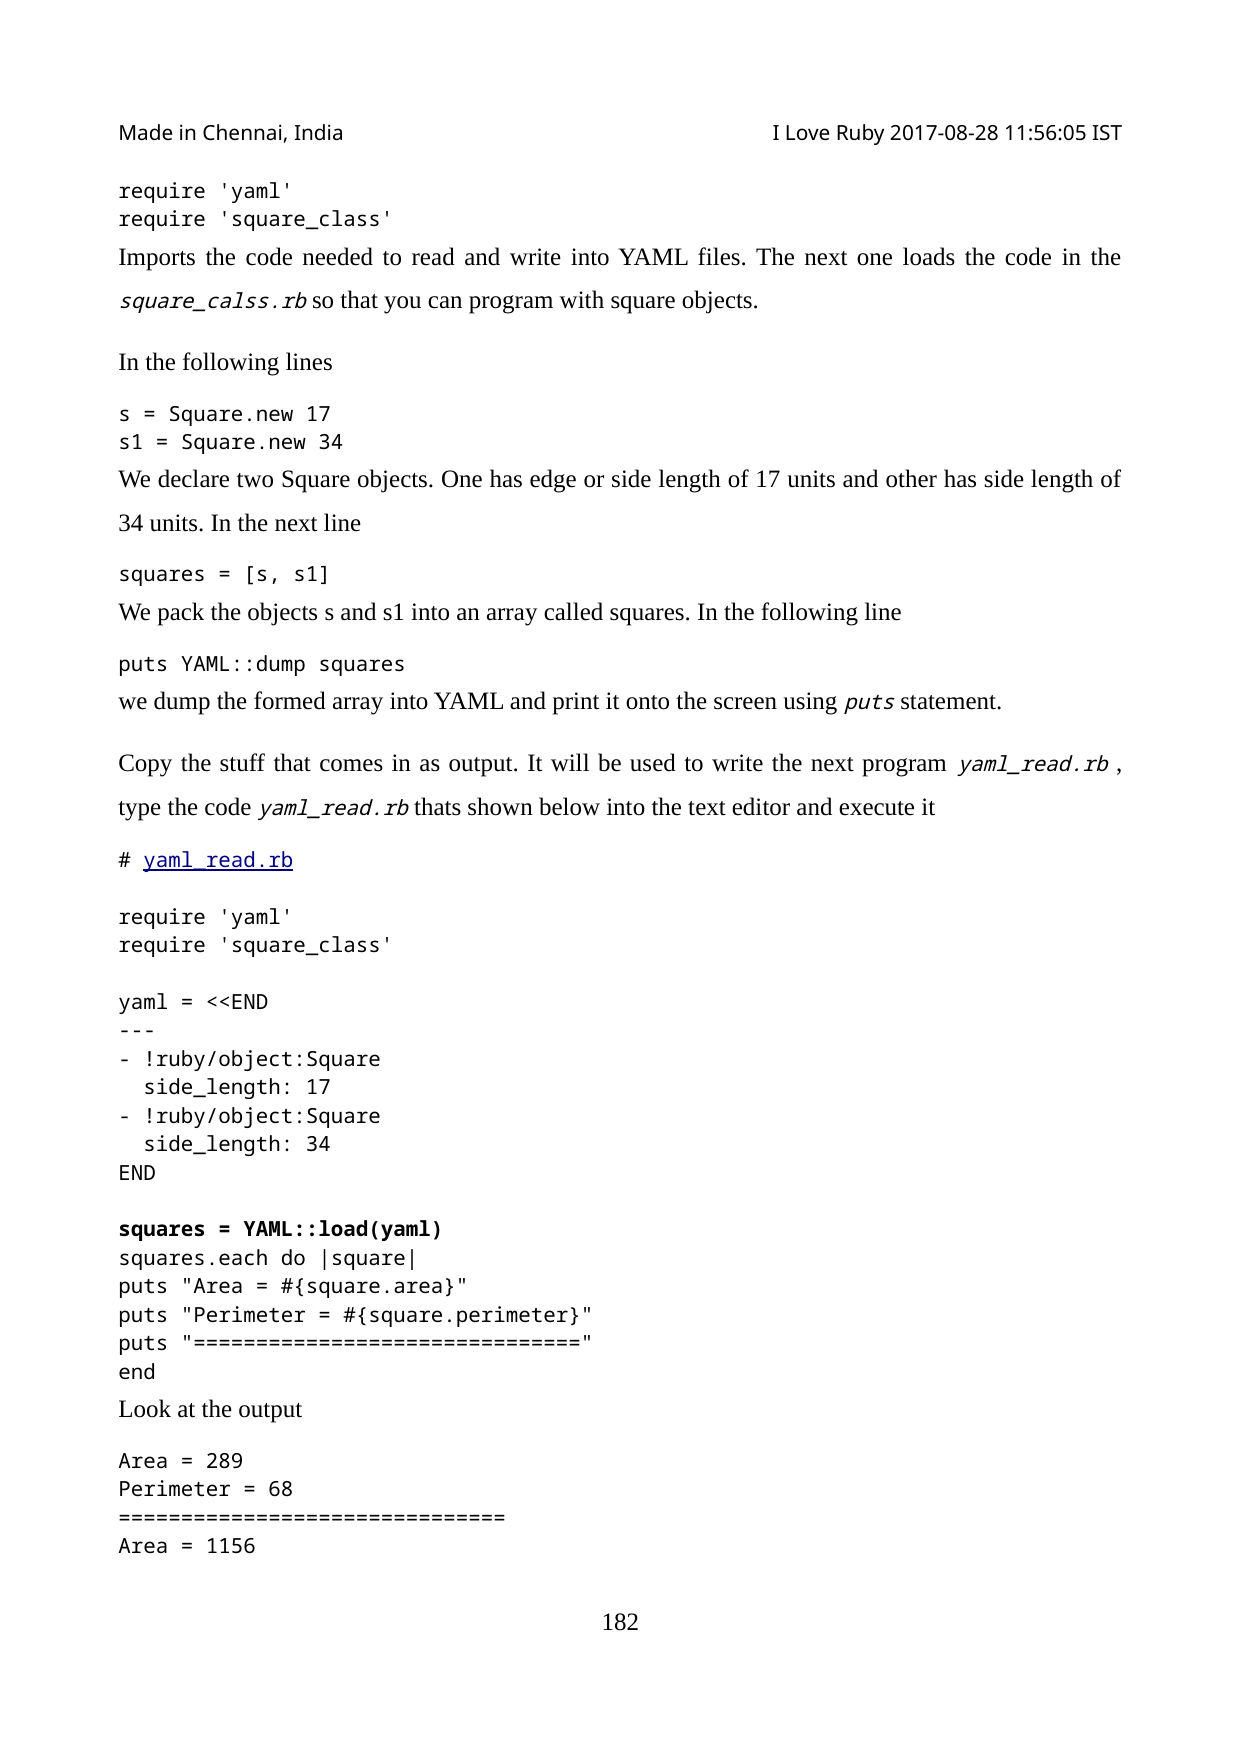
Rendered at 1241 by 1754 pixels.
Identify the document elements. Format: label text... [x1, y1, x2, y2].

text Copy the stuff that comes in as output. It will be used to write the next program yaml_read.rb , type the code yaml_read.rb thats shown below into the text editor and execute it [118, 748, 1122, 821]
text we dump the formed array into YAML and print it onto the screen using puts statement. [118, 686, 1122, 716]
text =============================== [118, 1503, 1122, 1531]
text # yaml_read.rb [118, 845, 1122, 873]
text We declare two Square objects. One has edge or side length of 17 units and other has side length of 34 units. In the next line [118, 464, 1122, 536]
text require 'yaml' [118, 902, 1122, 930]
text require 'yaml' [118, 176, 1122, 204]
text Perimeter = 68 [118, 1474, 1122, 1503]
text s = Square.new 17 [118, 399, 1122, 427]
text --- [118, 1016, 1122, 1044]
text We pack the objects s and s1 into an array called squares. In the following line [118, 597, 1122, 626]
text Area = 289 [118, 1446, 1122, 1474]
text side_length: 17 [118, 1072, 1122, 1101]
text end [118, 1357, 1122, 1385]
text puts "===============================" [118, 1328, 1122, 1357]
text Area = 1156 [118, 1531, 1122, 1560]
text - !ruby/object:Square [118, 1044, 1122, 1072]
text squares = YAML::load(yaml) [118, 1214, 1122, 1243]
text In the following lines [118, 347, 1122, 376]
text s1 = Square.new 34 [118, 427, 1122, 456]
text puts "Area = #{square.area}" [118, 1271, 1122, 1300]
text Look at the output [118, 1394, 1122, 1423]
text puts "Perimeter = #{square.perimeter}" [118, 1300, 1122, 1328]
text yaml = <<END [118, 987, 1122, 1016]
text require 'square_class' [118, 204, 1122, 233]
text puts YAML::dump squares [118, 649, 1122, 677]
text Imports the code needed to read and write into YAML files. The next one loads the code in the square_calss.rb so that you can program with square objects. [118, 242, 1122, 314]
text squares = [s, s1] [118, 559, 1122, 588]
text require 'square_class' [118, 930, 1122, 959]
text squares.each do |square| [118, 1243, 1122, 1271]
text - !ruby/object:Square [118, 1101, 1122, 1129]
text END [118, 1158, 1122, 1186]
text side_length: 34 [118, 1129, 1122, 1158]
